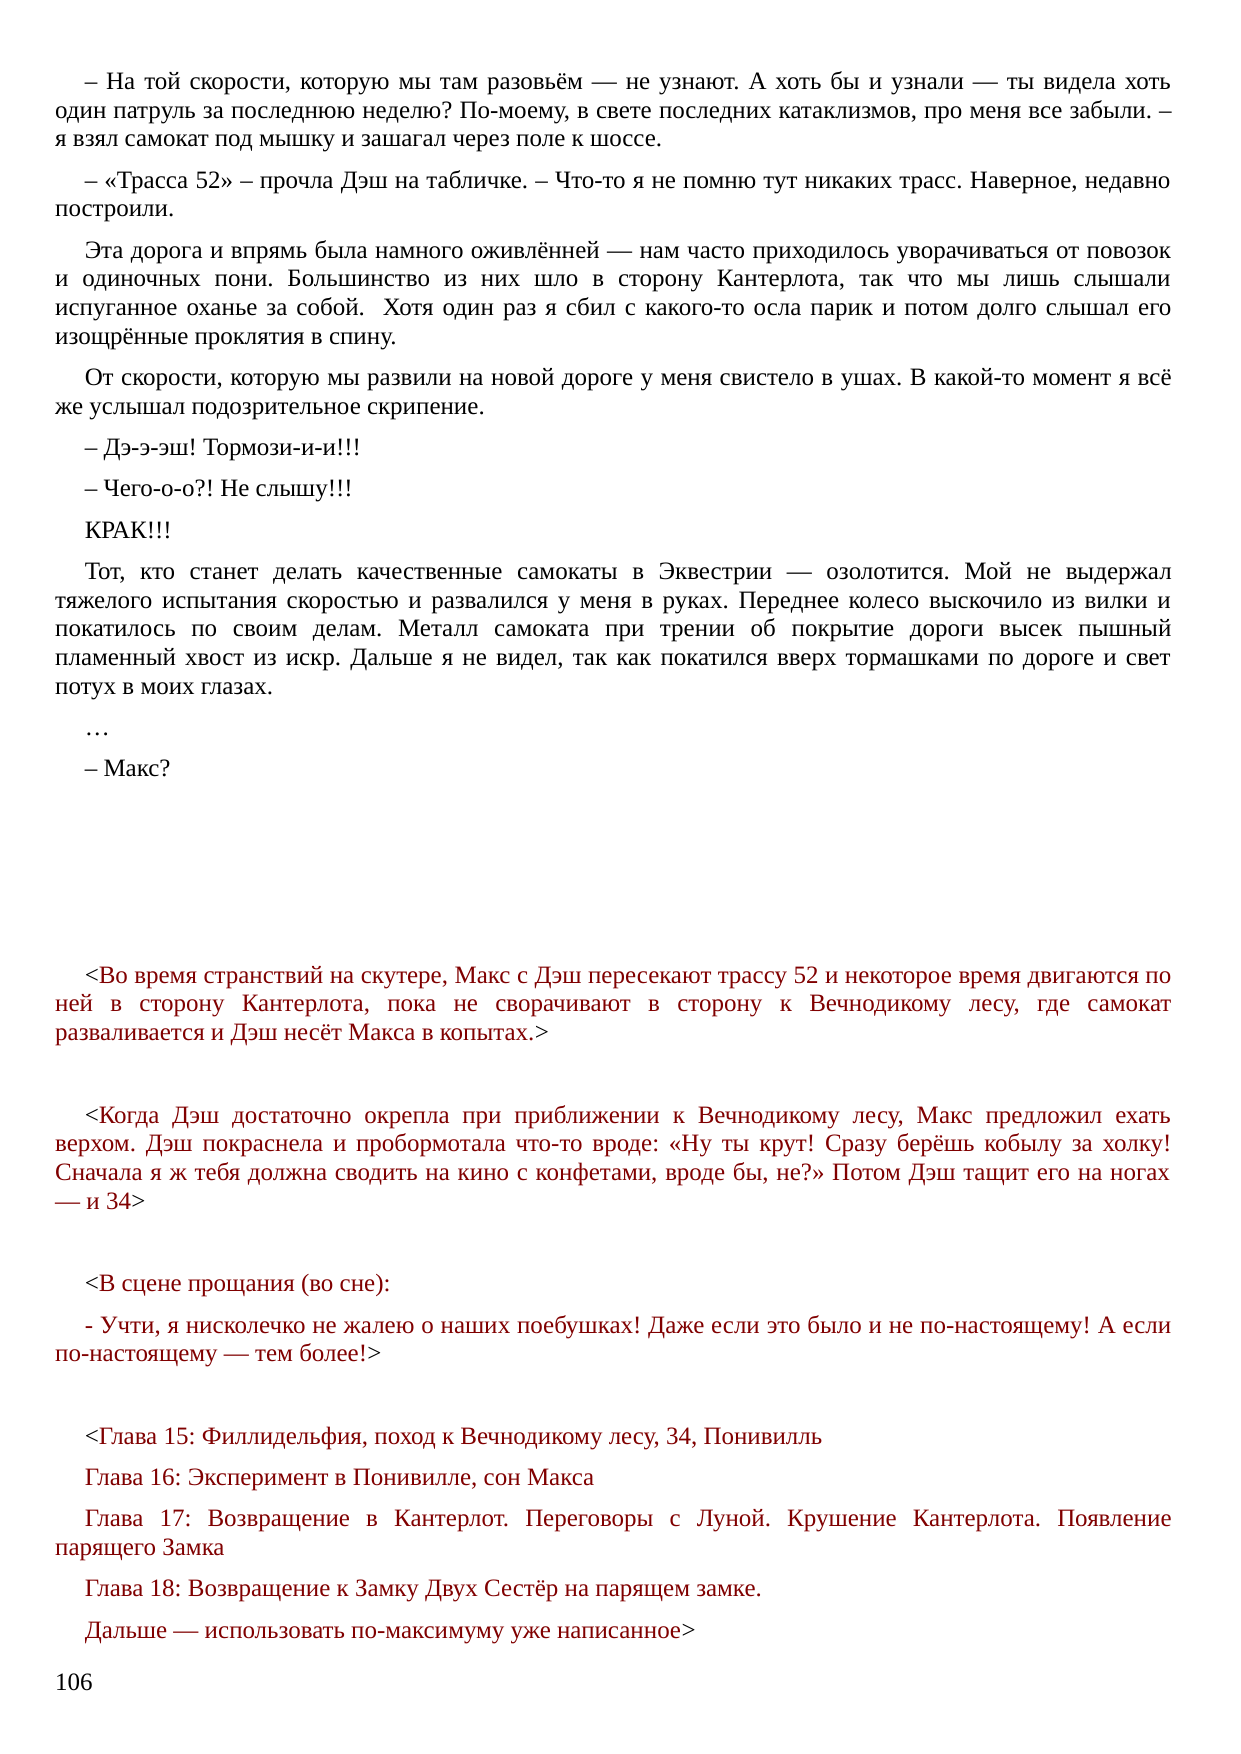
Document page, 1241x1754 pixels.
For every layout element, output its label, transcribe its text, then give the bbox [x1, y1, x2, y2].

text Дальше — использовать по-максимуму уже написанное> [55, 1615, 1173, 1643]
text От скорости, которую мы развили на новой дороге у меня свистело в ушах. В какой-то момент я всё же услышал подозрительное скрипение. [55, 362, 1173, 420]
text … [55, 712, 1173, 741]
text - Учти, я нисколечко не жалею о наших поебушках! Даже если это было и не по-настоящему! А если по-настоящему — тем более!> [55, 1310, 1173, 1367]
text – Макс? [55, 753, 1173, 782]
text Тот, кто станет делать качественные самокаты в Эквестрии — озолотится. Мой не выдержал тяжелого испытания скоростью и развалился у меня в руках. Переднее колесо выскочило из вилки и покатилось по своим делам. Металл самоката при трении об покрытие дороги высек пышный пламенный хвост из искр. Дальше я не видел, так как покатился вверх тормашками по дороге и свет потух в моих глазах. [55, 556, 1173, 700]
text <Во время странствий на скутере, Макс с Дэш пересекают трассу 52 и некоторое время двигаются по ней в сторону Кантерлота, пока не сворачивают в сторону к Вечнодикому лесу, где самокат разваливается и Дэш несёт Макса в копытах.> [55, 960, 1173, 1046]
text – На той скорости, которую мы там разовьём — не узнают. А хоть бы и узнали — ты видела хоть один патруль за последнюю неделю? По-моему, в свете последних катаклизмов, про меня все забыли. – я взял самокат под мышку и зашагал через поле к шоссе. [55, 66, 1173, 152]
text <Когда Дэш достаточно окрепла при приближении к Вечнодикому лесу, Макс предложил ехать верхом. Дэш покраснела и пробормотала что-то вроде: «Ну ты крут! Сразу берёшь кобылу за холку! Сначала я ж тебя должна сводить на кино с конфетами, вроде бы, не?» Потом Дэш тащит его на ногах — и 34> [55, 1100, 1173, 1215]
text <В сцене прощания (во сне): [55, 1268, 1173, 1297]
text – «Трасса 52» – прочла Дэш на табличке. – Что-то я не помню тут никаких трасс. Наверное, недавно построили. [55, 165, 1173, 222]
text – Чего-о-о?! Не слышу!!! [55, 473, 1173, 502]
text КРАК!!! [55, 515, 1173, 543]
text Эта дорога и впрямь была намного оживлённей — нам часто приходилось уворачиваться от повозок и одиночных пони. Большинство из них шло в сторону Кантерлота, так что мы лишь слышали испуганное оханье за собой. Хотя один раз я сбил с какого-то осла парик и потом долго слышал его изощрённые проклятия в спину. [55, 235, 1173, 350]
text Глава 16: Эксперимент в Понивилле, сон Макса [55, 1462, 1173, 1491]
text <Глава 15: Филлидельфия, поход к Вечнодикому лесу, 34, Понивилль [55, 1421, 1173, 1450]
text – Дэ-э-эш! Тормози-и-и!!! [55, 432, 1173, 461]
text Глава 17: Возвращение в Кантерлот. Переговоры с Луной. Крушение Кантерлота. Появление парящего Замка [55, 1503, 1173, 1561]
text Глава 18: Возвращение к Замку Двух Сестёр на парящем замке. [55, 1573, 1173, 1602]
